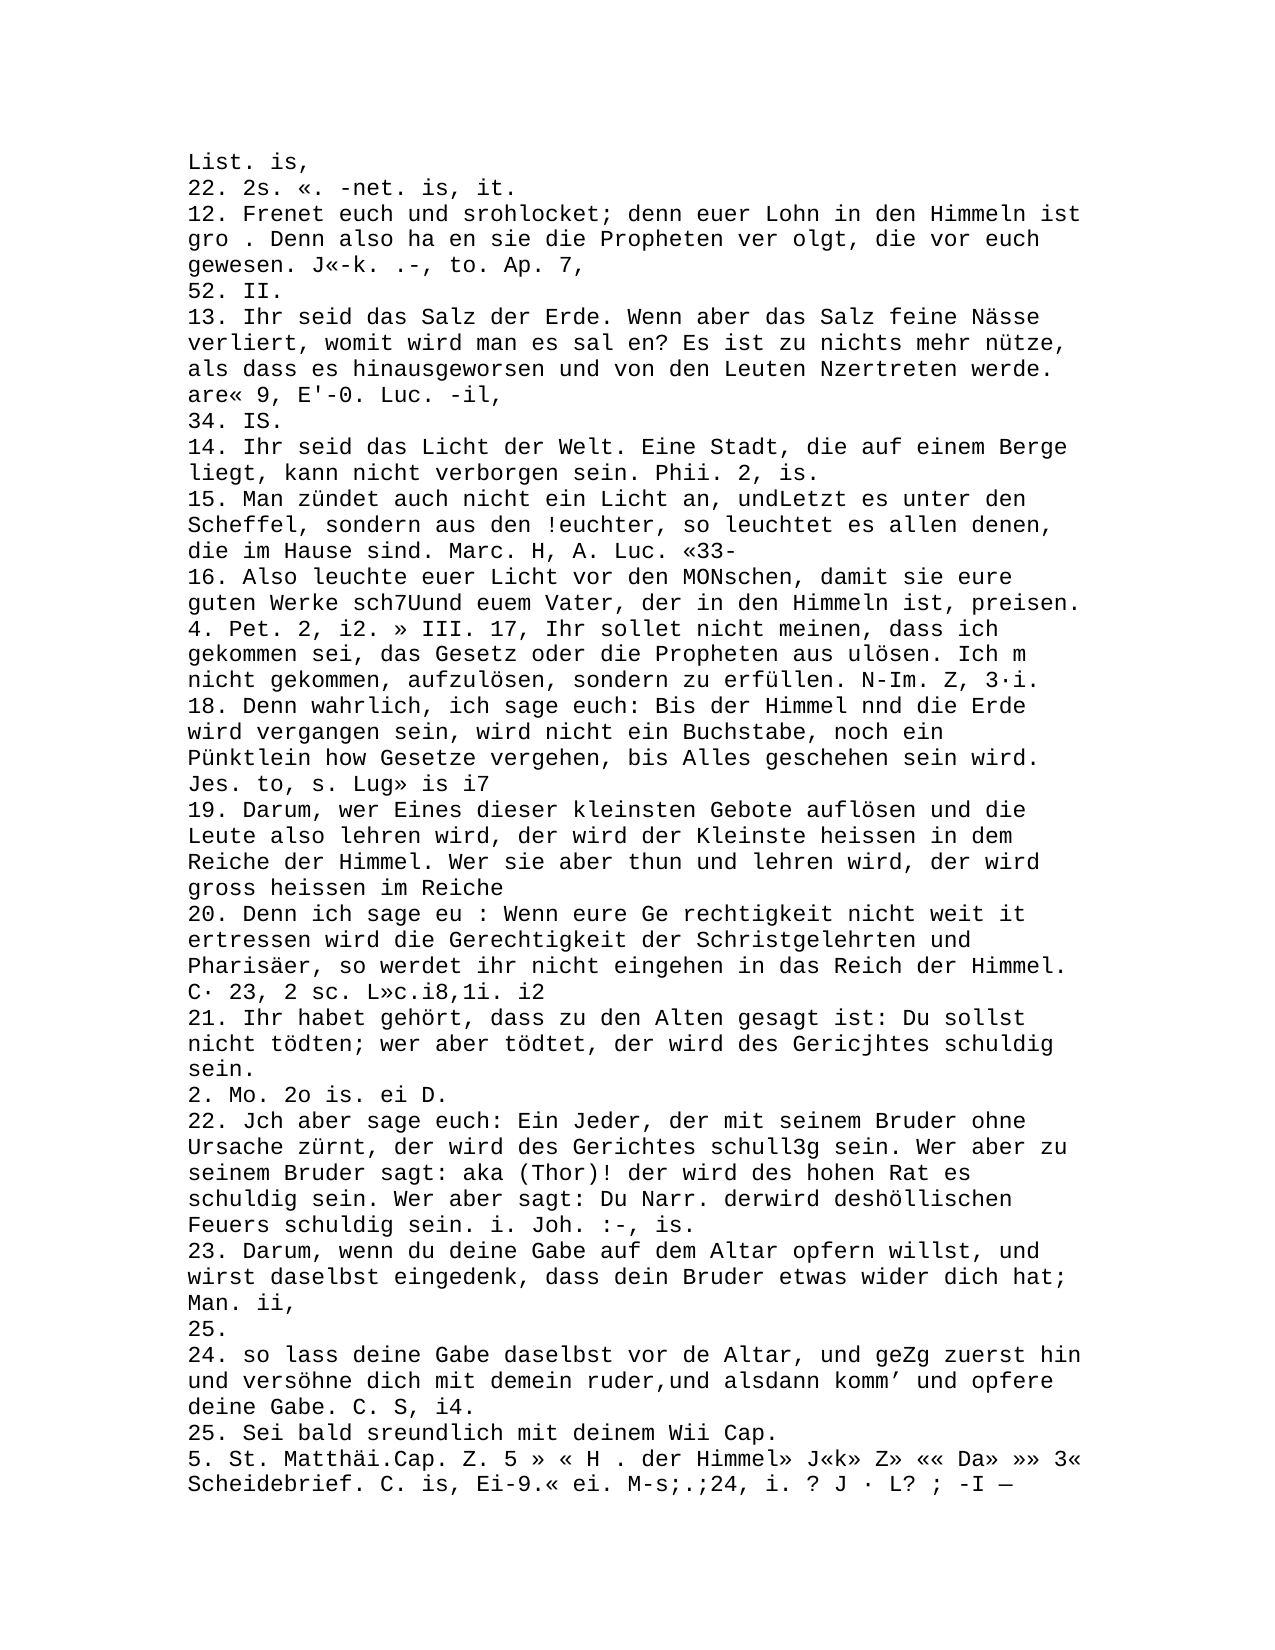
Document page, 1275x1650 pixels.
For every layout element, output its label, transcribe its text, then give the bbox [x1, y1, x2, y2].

text 4. Pet. 2, i2. » III. 17, Ihr sollet nicht meinen, dass ich gekommen sei, das Gesetz oder die Propheten aus ulösen. Ich m nicht gekommen, aufzulösen, sondern zu erfüllen. N-Im. Z, 3·i. [187, 617, 1087, 695]
text 22. Jch aber sage euch: Ein Jeder, der mit seinem Bruder ohne Ursache zürnt, der wird des Gerichtes schull3g sein. Wer aber zu seinem Bruder sagt: aka (Thor)! der wird des hohen Rat es schuldig sein. Wer aber sagt: Du Narr. derwird deshöllischen Feuers schuldig sein. i. Joh. :-, is. [187, 1110, 1087, 1239]
text 12. Frenet euch und srohlocket; denn euer Lohn in den Himmeln ist gro . Denn also ha en sie die Propheten ver olgt, die vor euch gewesen. J«-k. .-, to. Ap. 7, [187, 202, 1087, 280]
text 5. St. Matthäi.Cap. Z. 5 » « H . der Himmel» J«k» Z» «« Da» »» 3« Scheidebrief. C. is, Ei-9.« ei. M-s;.;24, i. ? J · L? ; -I — [187, 1447, 1087, 1499]
text 24. so lass deine Gabe daselbst vor de Altar, und geZg zuerst hin und versöhne dich mit demein ruder,und alsdann komm’ und opfere deine Gabe. C. S, i4. [187, 1343, 1087, 1421]
text 23. Darum, wenn du deine Gabe auf dem Altar opfern willst, und wirst daselbst eingedenk, dass dein Bruder etwas wider dich hat; Man. ii, [187, 1239, 1087, 1317]
text 25. [187, 1317, 1087, 1343]
text 2. Mo. 2o is. ei D. [187, 1084, 1087, 1110]
text 16. Also leuchte euer Licht vor den MONschen, damit sie eure guten Werke sch7Uund euem Vater, der in den Himmeln ist, preisen. [187, 565, 1087, 617]
text 22. 2s. «. -net. is, it. [187, 176, 1087, 202]
text 21. Ihr habet gehört, dass zu den Alten gesagt ist: Du sollst nicht tödten; wer aber tödtet, der wird des Gericjhtes schuldig sein. [187, 1006, 1087, 1084]
text 14. Ihr seid das Licht der Welt. Eine Stadt, die auf einem Berge liegt, kann nicht verborgen sein. Phii. 2, is. [187, 435, 1087, 487]
text List. is, [187, 150, 1087, 176]
text 19. Darum, wer Eines dieser kleinsten Gebote auflösen und die Leute also lehren wird, der wird der Kleinste heissen in dem Reiche der Himmel. Wer sie aber thun und lehren wird, der wird gross heissen im Reiche [187, 798, 1087, 902]
text 13. Ihr seid das Salz der Erde. Wenn aber das Salz feine Nässe verliert, womit wird man es sal en? Es ist zu nichts mehr nütze, als dass es hinausgeworsen und von den Leuten Nzertreten werde. are« 9, E'-0. Luc. -il, [187, 306, 1087, 409]
text 20. Denn ich sage eu : Wenn eure Ge rechtigkeit nicht weit it ertressen wird die Gerechtigkeit der Schristgelehrten und Pharisäer, so werdet ihr nicht eingehen in das Reich der Himmel. C· 23, 2 sc. L»c.i8,1i. i2 [187, 902, 1087, 1006]
text 15. Man zündet auch nicht ein Licht an, undLetzt es unter den Scheffel, sondern aus den !euchter, so leuchtet es allen denen, die im Hause sind. Marc. H, A. Luc. «33- [187, 487, 1087, 565]
text 25. Sei bald sreundlich mit deinem Wii Cap. [187, 1421, 1087, 1447]
text 18. Denn wahrlich, ich sage euch: Bis der Himmel nnd die Erde wird vergangen sein, wird nicht ein Buchstabe, noch ein Pünktlein how Gesetze vergehen, bis Alles geschehen sein wird. Jes. to, s. Lug» is i7 [187, 695, 1087, 798]
text 34. IS. [187, 409, 1087, 435]
text 52. II. [187, 280, 1087, 306]
